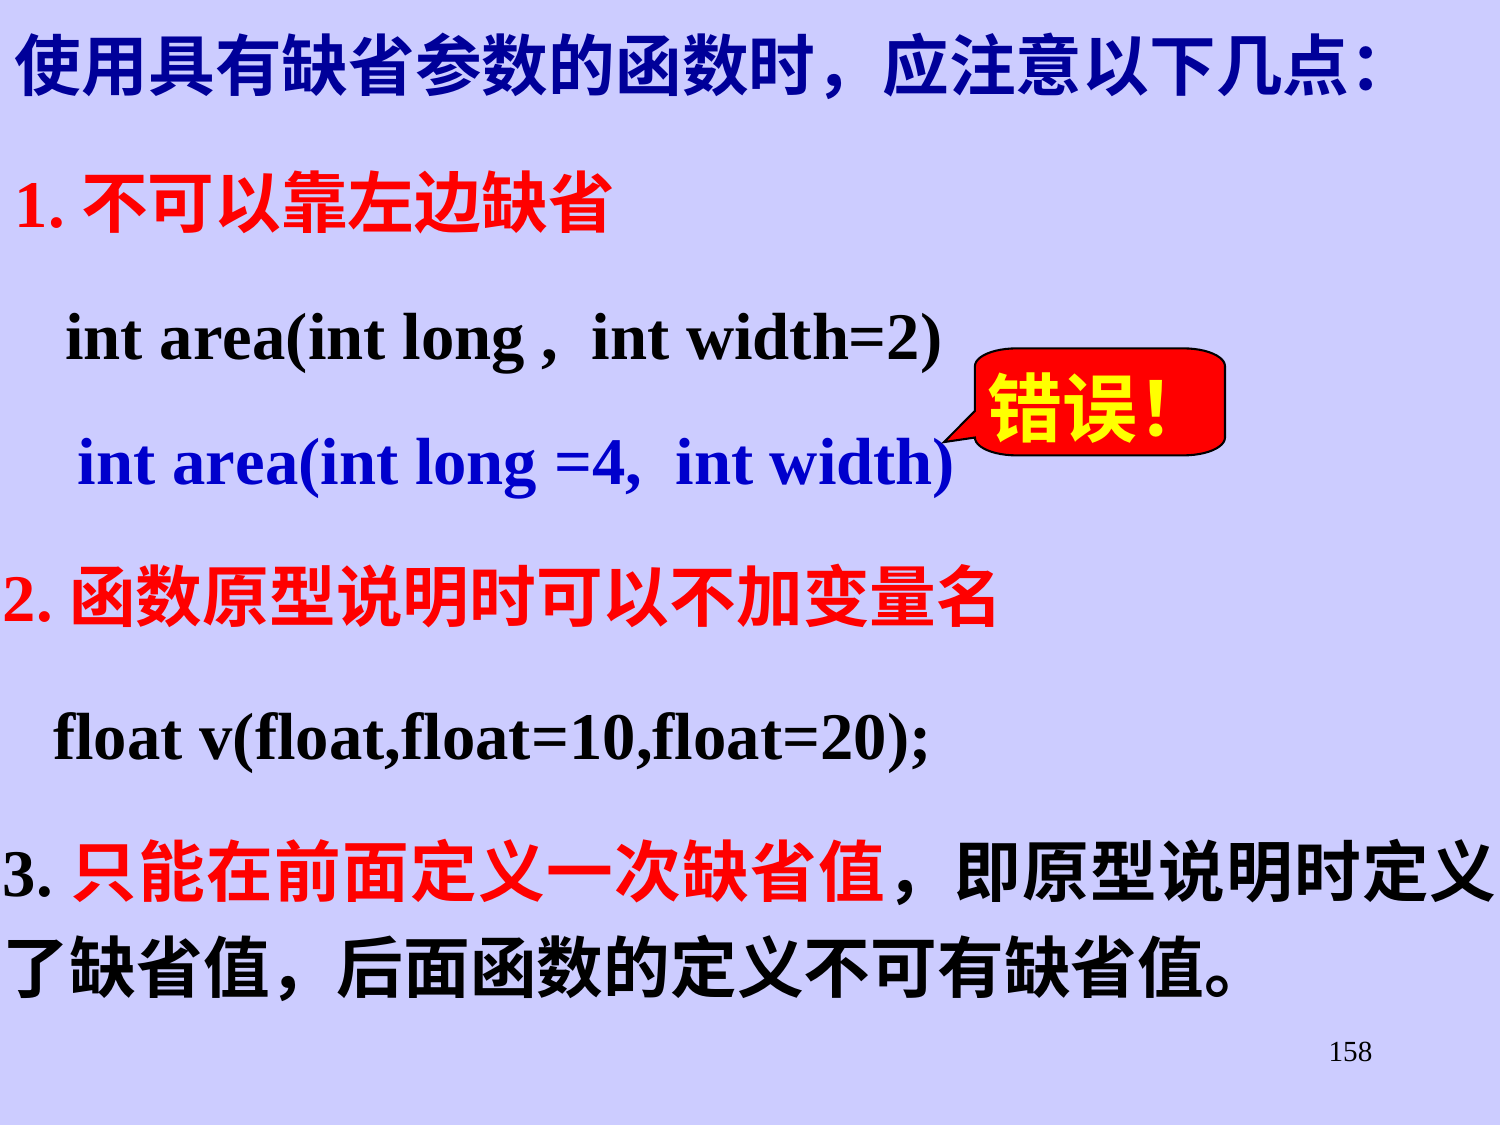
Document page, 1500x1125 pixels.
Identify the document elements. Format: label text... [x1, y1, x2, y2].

text_box 使用具有缺省参数的函数时，应注意以下几点： 1.不可以靠左边缺省 [0, 0, 1500, 249]
text_box int area(int long =4, int width) [74, 399, 1088, 500]
text_box 2.函数原型说明时可以不加变量名 float v(float,float=10,float=20); [0, 537, 1363, 775]
text_box [1074, 1025, 1388, 1101]
text_box 错误！ [943, 348, 1225, 456]
text_box int area(int long , int width=2) [62, 274, 1075, 375]
text_box 3.只能在前面定义一次缺省值，即原型说明时定义了缺省值，后面函数的定义不可有缺省值。 [0, 812, 1500, 1008]
